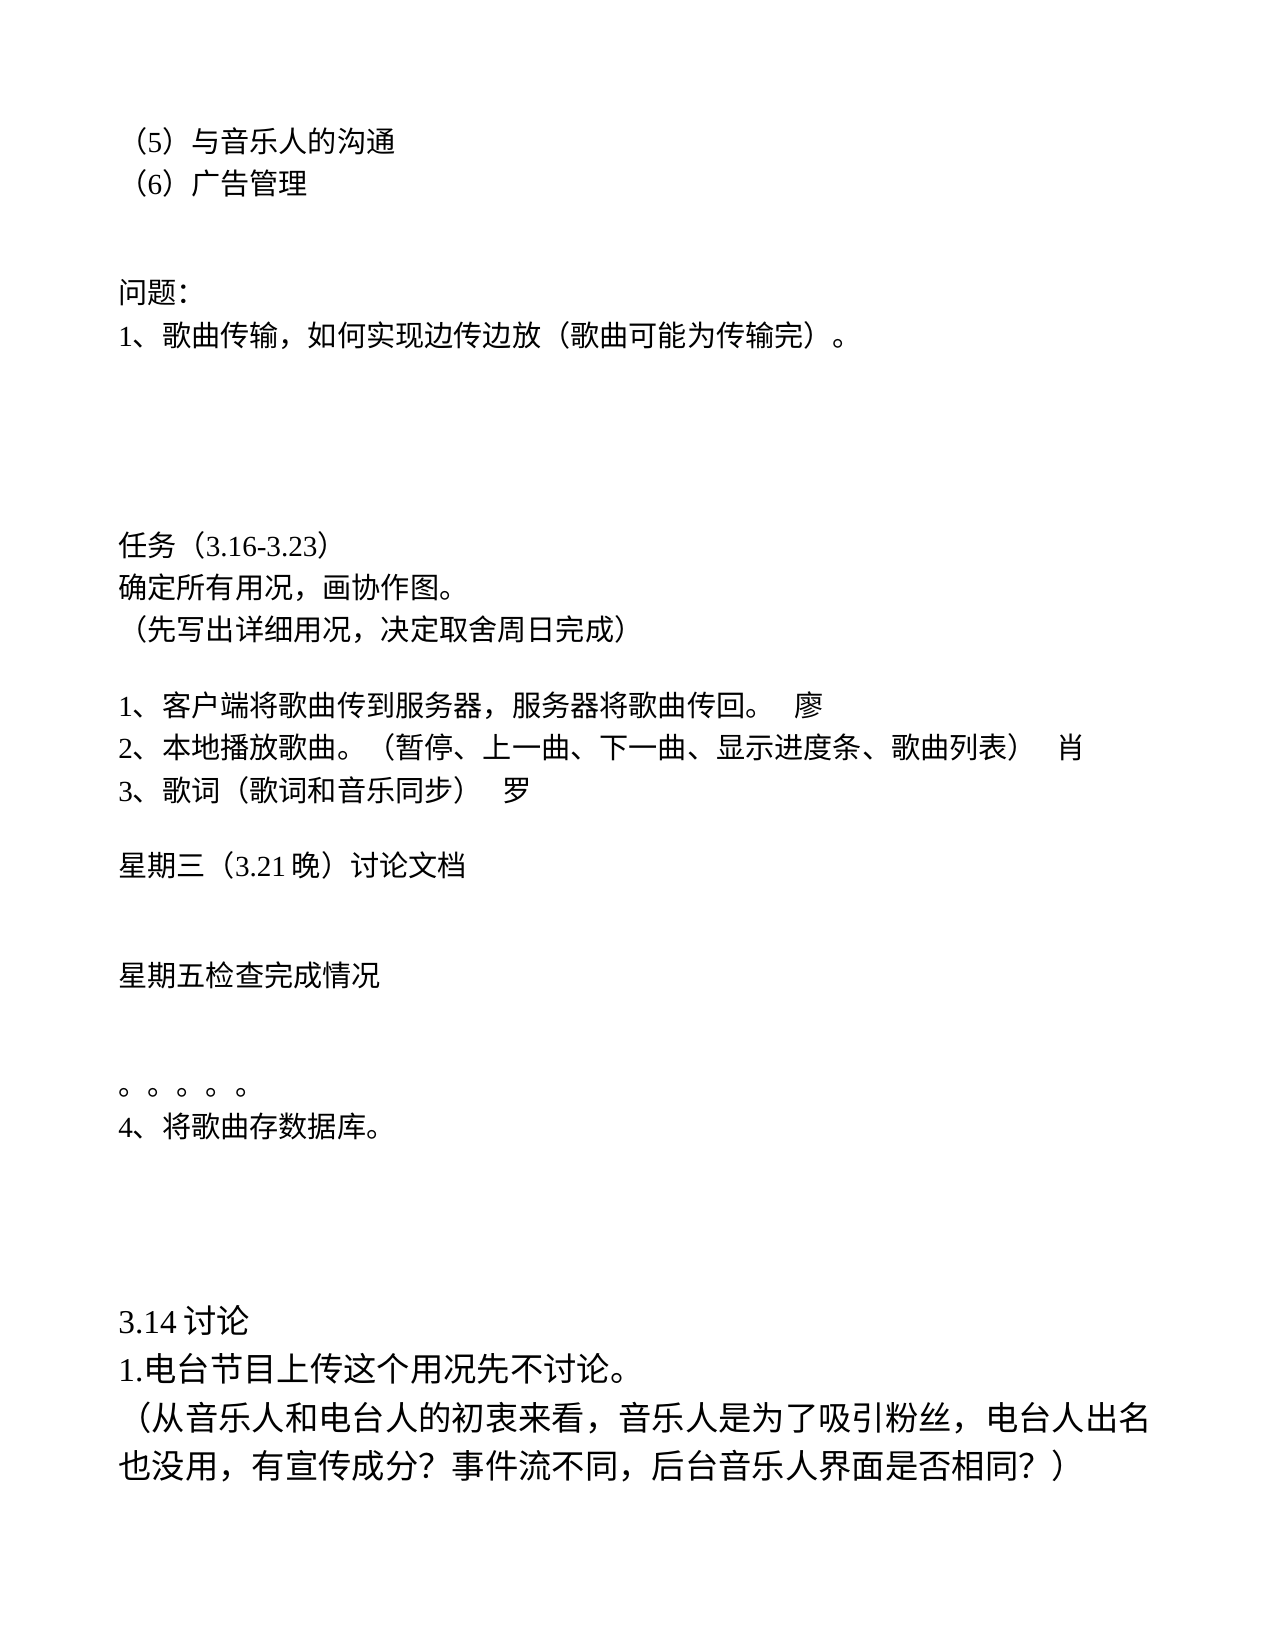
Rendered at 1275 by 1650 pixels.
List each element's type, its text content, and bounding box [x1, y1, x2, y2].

text 3.14讨论 [118, 1295, 1157, 1343]
text 1、歌曲传输，如何实现边传边放（歌曲可能为传输完）。 [118, 312, 1157, 354]
text 。。。。。 [118, 1062, 1157, 1104]
text 任务（3.16-3.23） [118, 522, 1157, 564]
text （先写出详细用况，决定取舍周日完成） [118, 607, 1157, 649]
text 星期五检查完成情况 [118, 952, 1157, 994]
text 1、客户端将歌曲传到服务器，服务器将歌曲传回。 廖 [118, 682, 1157, 725]
text 问题： [118, 270, 1157, 312]
text 星期三（3.21晚）讨论文档 [118, 843, 1157, 885]
text （5）与音乐人的沟通 [118, 118, 1157, 160]
text 3、歌词（歌词和音乐同步） 罗 [118, 767, 1157, 809]
text 4、将歌曲存数据库。 [118, 1104, 1157, 1146]
text 1.电台节目上传这个用况先不讨论。 [118, 1343, 1157, 1391]
text （从音乐人和电台人的初衷来看，音乐人是为了吸引粉丝，电台人出名也没用，有宣传成分？事件流不同，后台音乐人界面是否相同？） [118, 1391, 1157, 1488]
text （6）广告管理 [118, 160, 1157, 203]
text 2、本地播放歌曲。（暂停、上一曲、下一曲、显示进度条、歌曲列表） 肖 [118, 725, 1157, 767]
text 确定所有用况，画协作图。 [118, 564, 1157, 607]
